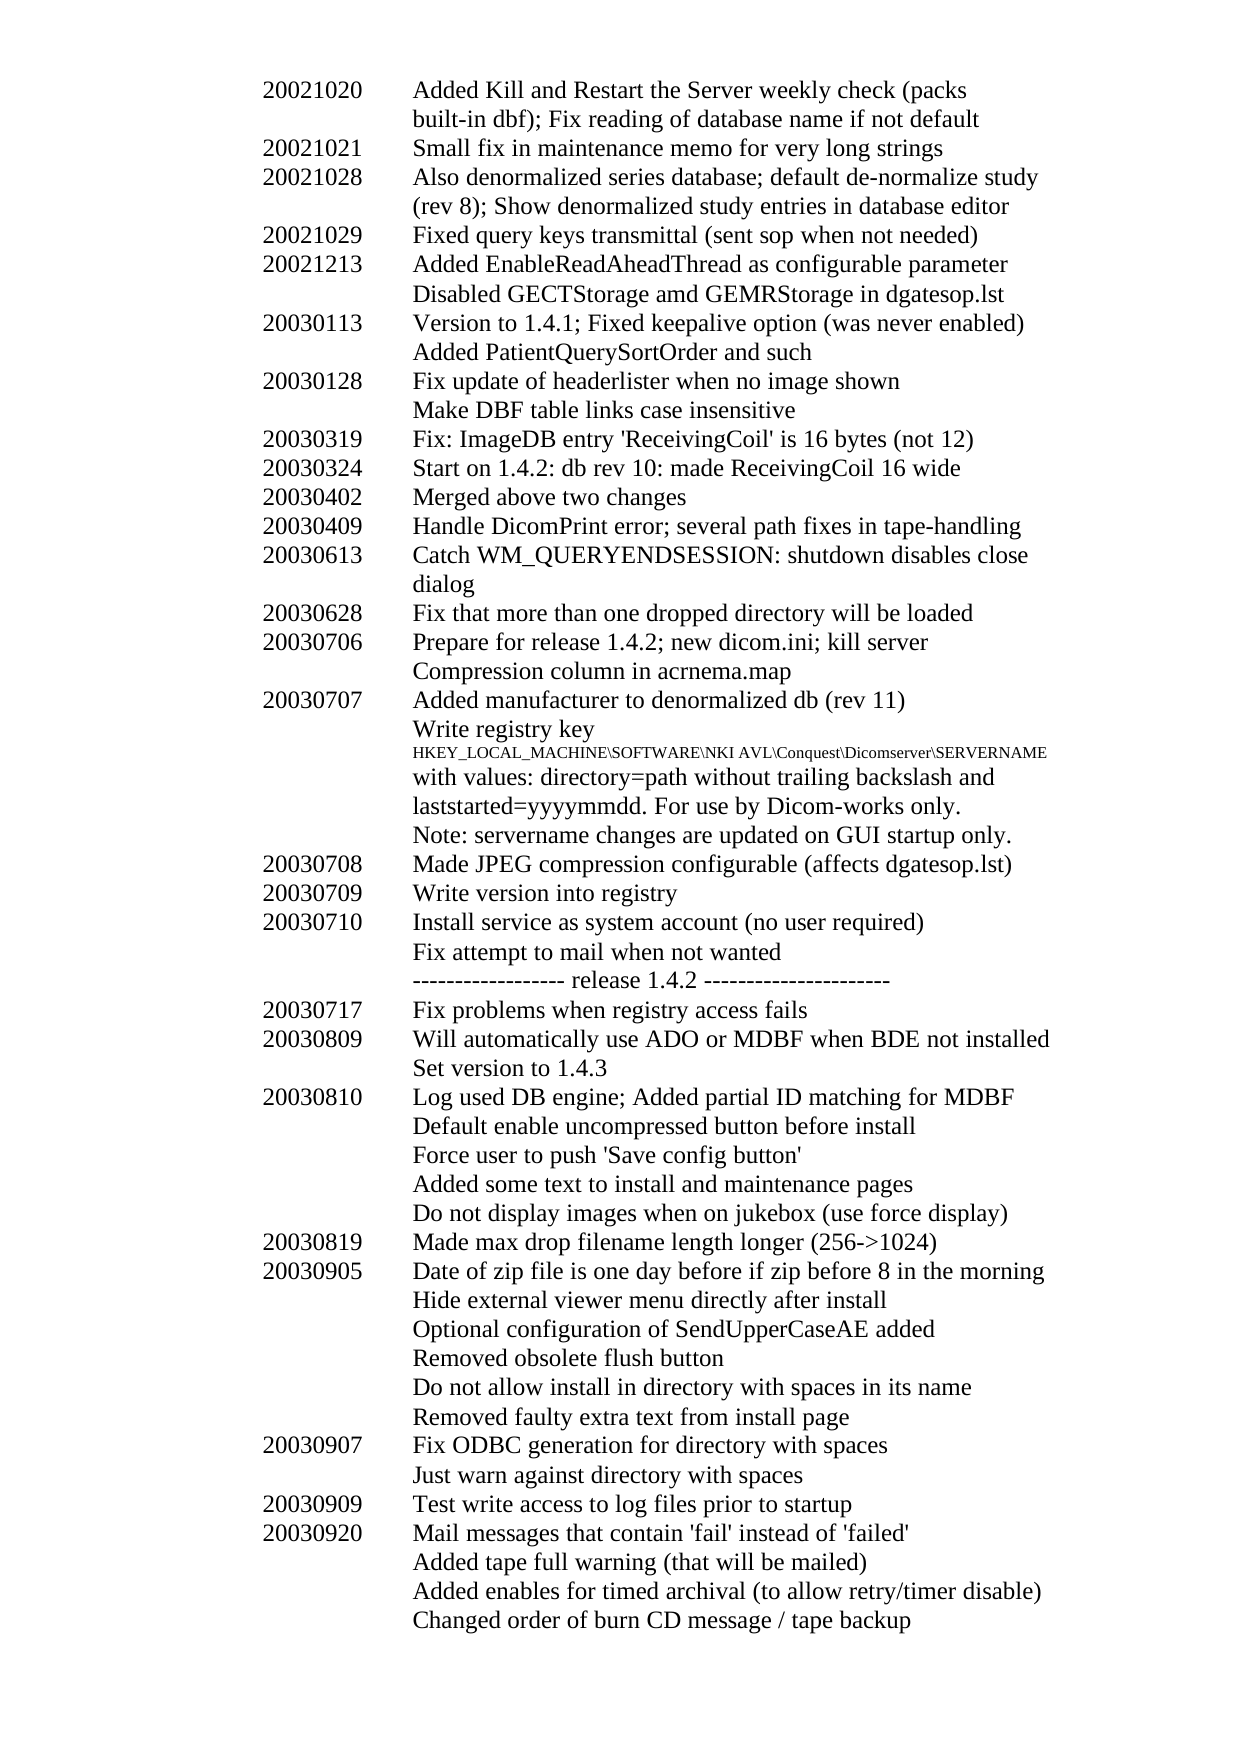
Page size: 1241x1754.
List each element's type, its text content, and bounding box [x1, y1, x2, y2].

text 20030402 Merged above two changes [187, 482, 1053, 511]
text Added PatientQuerySortOrder and such [337, 337, 1053, 366]
text 20030628 Fix that more than one dropped directory will be loaded [187, 598, 1053, 627]
text Removed obsolete flush button [337, 1343, 1053, 1372]
text Optional configuration of SendUpperCaseAE added [337, 1314, 1053, 1343]
text 20030809 Will automatically use ADO or MDBF when BDE not installed [187, 1023, 1053, 1053]
text ------------------ release 1.4.2 ---------------------- [337, 965, 1053, 994]
text 20030920 Mail messages that contain 'fail' instead of 'failed' [187, 1518, 1053, 1547]
text 20021020 Added Kill and Restart the Server weekly check (packs [187, 75, 1053, 104]
text Hide external viewer menu directly after install [337, 1285, 1053, 1314]
text Write registry key [337, 714, 1053, 743]
text 20030708 Made JPEG compression configurable (affects dgatesop.lst) [187, 849, 1053, 878]
text Default enable uncompressed button before install [337, 1111, 1053, 1140]
text 20030409 Handle DicomPrint error; several path fixes in tape-handling [187, 511, 1053, 540]
text (rev 8); Show denormalized study entries in database editor [337, 191, 1053, 220]
text built-in dbf); Fix reading of database name if not default [337, 104, 1053, 133]
text with values: directory=path without trailing backslash and [337, 762, 1053, 791]
text Disabled GECTStorage amd GEMRStorage in dgatesop.lst [337, 278, 1053, 307]
text Note: servername changes are updated on GUI startup only. [337, 820, 1053, 849]
text 20030319 Fix: ImageDB entry 'ReceivingCoil' is 16 bytes (not 12) [187, 424, 1053, 453]
text 20021028 Also denormalized series database; default de-normalize study [187, 162, 1053, 191]
text 20030905 Date of zip file is one day before if zip before 8 in the morning [187, 1256, 1053, 1285]
text Added some text to install and maintenance pages [337, 1169, 1053, 1198]
text 20030710 Install service as system account (no user required) [187, 907, 1053, 936]
text 20021021 Small fix in maintenance memo for very long strings [187, 133, 1053, 162]
text dialog [337, 569, 1053, 598]
text Fix attempt to mail when not wanted [337, 936, 1053, 965]
text HKEY_LOCAL_MACHINE\SOFTWARE\NKI AVL\Conquest\Dicomserver\SERVERNAME [337, 743, 1053, 762]
text 20030819 Made max drop filename length longer (256->1024) [187, 1227, 1053, 1256]
text 20030113 Version to 1.4.1; Fixed keepalive option (was never enabled) [187, 307, 1053, 337]
text 20030810 Log used DB engine; Added partial ID matching for MDBF [187, 1082, 1053, 1111]
text Just warn against directory with spaces [337, 1459, 1053, 1488]
text laststarted=yyyymmdd. For use by Dicom-works only. [337, 791, 1053, 820]
text Set version to 1.4.3 [337, 1053, 1053, 1082]
text Do not allow install in directory with spaces in its name [412, 1372, 1053, 1401]
text Compression column in acrnema.map [337, 656, 1053, 685]
text Changed order of burn CD message / tape backup [337, 1605, 1053, 1634]
text Added tape full warning (that will be mailed) [337, 1547, 1053, 1576]
text 20030613 Catch WM_QUERYENDSESSION: shutdown disables close [187, 540, 1053, 569]
text 20030709 Write version into registry [187, 878, 1053, 907]
text Do not display images when on jukebox (use force display) [337, 1198, 1053, 1227]
text 20030909 Test write access to log files prior to startup [187, 1488, 1053, 1518]
text 20030324 Start on 1.4.2: db rev 10: made ReceivingCoil 16 wide [187, 453, 1053, 482]
text 20030706 Prepare for release 1.4.2; new dicom.ini; kill server [187, 627, 1053, 656]
text Make DBF table links case insensitive [337, 395, 1053, 424]
text Force user to push 'Save config button' [337, 1140, 1053, 1169]
text 20030128 Fix update of headerlister when no image shown [187, 366, 1053, 395]
text 20030707 Added manufacturer to denormalized db (rev 11) [187, 685, 1053, 714]
text Removed faulty extra text from install page [337, 1401, 1053, 1430]
text 20030717 Fix problems when registry access fails [187, 994, 1053, 1023]
text 20021213 Added EnableReadAheadThread as configurable parameter [187, 249, 1053, 278]
text 20021029 Fixed query keys transmittal (sent sop when not needed) [187, 220, 1053, 249]
text Added enables for timed archival (to allow retry/timer disable) [337, 1576, 1053, 1605]
text 20030907 Fix ODBC generation for directory with spaces [187, 1430, 1053, 1459]
